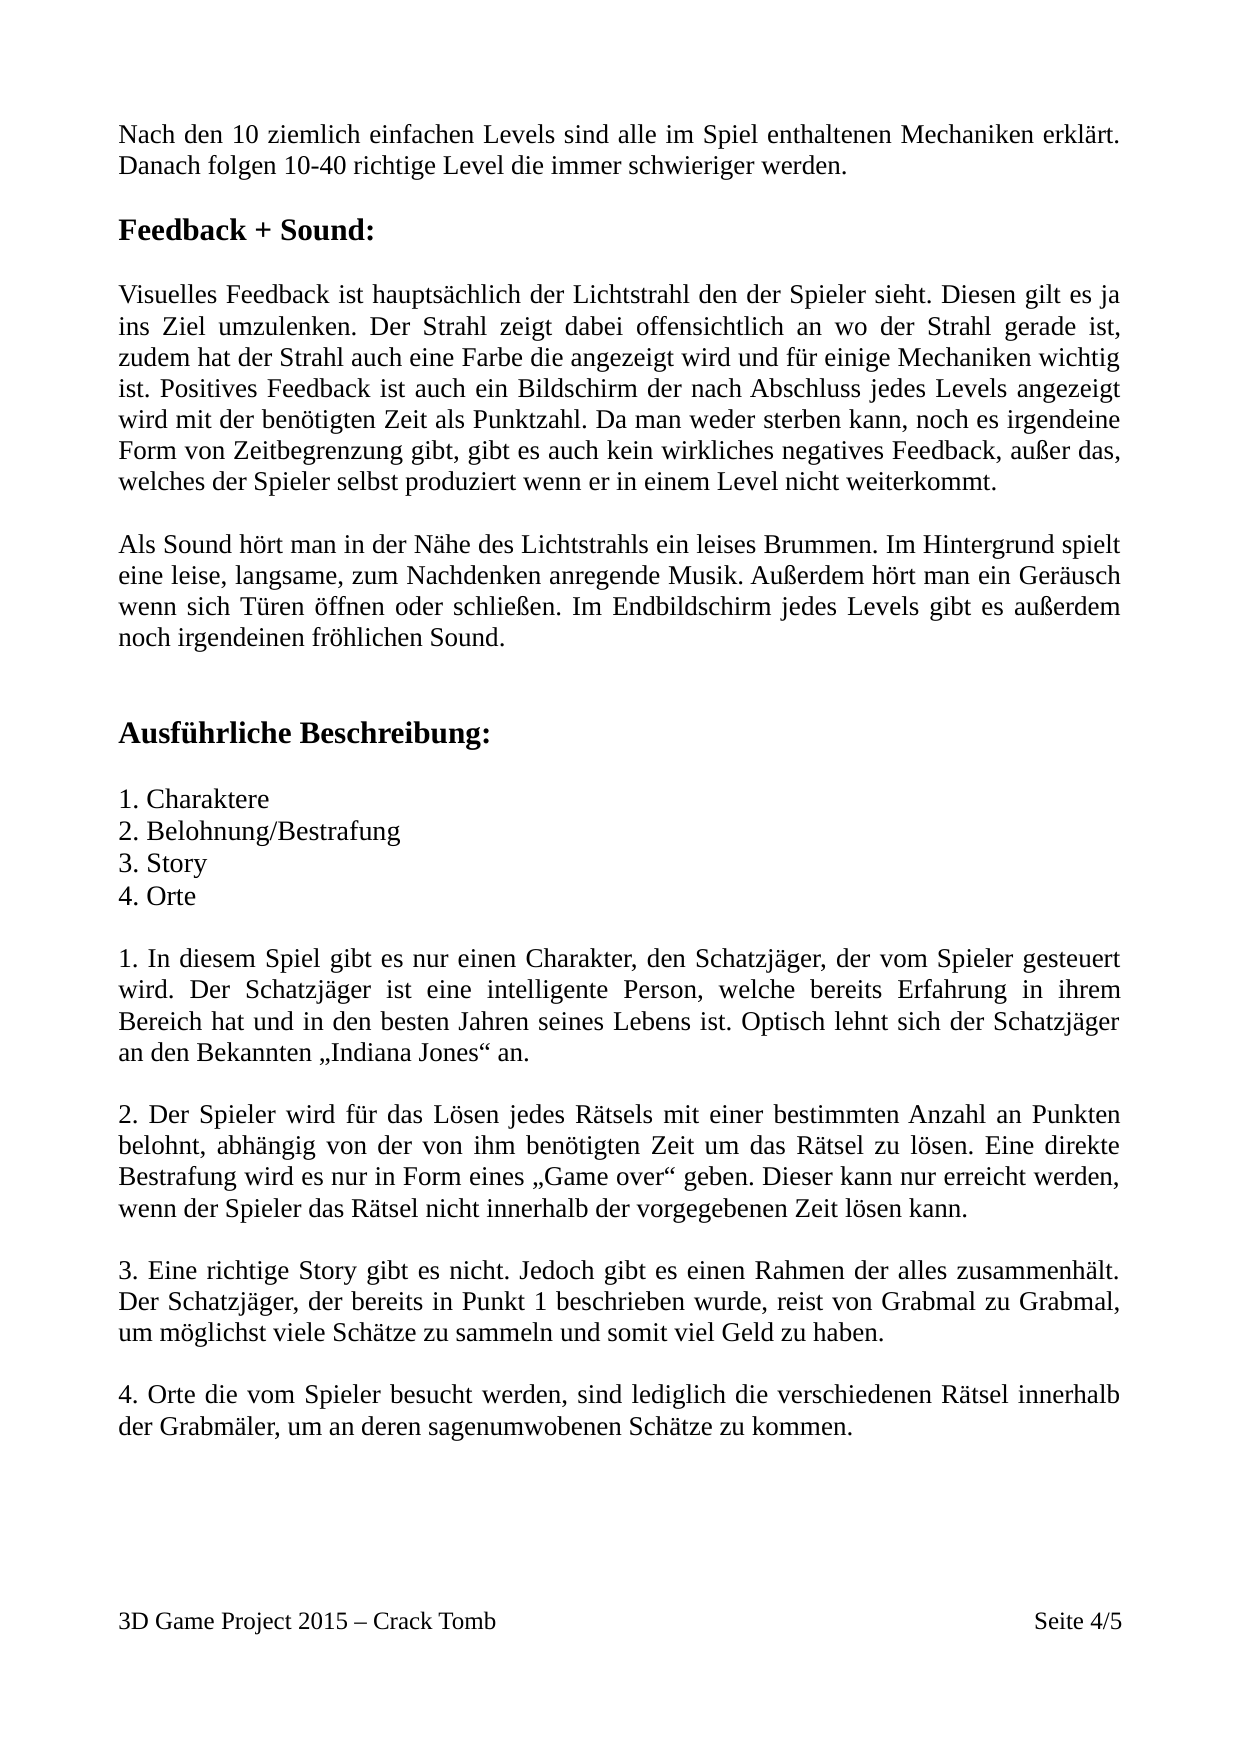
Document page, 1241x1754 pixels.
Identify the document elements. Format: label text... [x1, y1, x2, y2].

text 4. Orte die vom Spieler besucht werden, sind lediglich die verschiedenen Rätsel innerhalb der Grabmäler, um an deren sagenumwobenen Schätze zu kommen. [118, 1378, 1122, 1441]
text 1. In diesem Spiel gibt es nur einen Charakter, den Schatzjäger, der vom Spieler gesteuert wird. Der Schatzjäger ist eine intelligente Person, welche bereits Erfahrung in ihrem Bereich hat und in den besten Jahren seines Lebens ist. Optisch lehnt sich der Schatzjäger an den Bekannten „Indiana Jones“ an. [118, 942, 1122, 1067]
text 1. Charaktere [118, 782, 1122, 814]
text Ausführliche Beschreibung: [118, 715, 1122, 751]
text Visuelles Feedback ist hauptsächlich der Lichtstrahl den der Spieler sieht. Diesen gilt es ja ins Ziel umzulenken. Der Strahl zeigt dabei offensichtlich an wo der Strahl gerade ist, zudem hat der Strahl auch eine Farbe die angezeigt wird und für einige Mechaniken wichtig ist. Positives Feedback ist auch ein Bildschirm der nach Abschluss jedes Levels angezeigt wird mit der benötigten Zeit als Punktzahl. Da man weder sterben kann, noch es irgendeine Form von Zeitbegrenzung gibt, gibt es auch kein wirkliches negatives Feedback, außer das, welches der Spieler selbst produziert wenn er in einem Level nicht weiterkommt. [118, 279, 1122, 497]
text 3. Eine richtige Story gibt es nicht. Jedoch gibt es einen Rahmen der alles zusammenhält. Der Schatzjäger, der bereits in Punkt 1 beschrieben wurde, reist von Grabmal zu Grabmal, um möglichst viele Schätze zu sammeln und somit viel Geld zu haben. [118, 1254, 1122, 1347]
text Als Sound hört man in der Nähe des Lichtstrahls ein leises Brummen. Im Hintergrund spielt eine leise, langsame, zum Nachdenken anregende Musik. Außerdem hört man ein Geräusch wenn sich Türen öffnen oder schließen. Im Endbildschirm jedes Levels gibt es außerdem noch irgendeinen fröhlichen Sound. [118, 528, 1122, 652]
text 2. Belohnung/Bestrafung [118, 814, 1122, 847]
text 4. Orte [118, 879, 1122, 911]
text 2. Der Spieler wird für das Lösen jedes Rätsels mit einer bestimmten Anzahl an Punkten belohnt, abhängig von der von ihm benötigten Zeit um das Rätsel zu lösen. Eine direkte Bestrafung wird es nur in Form eines „Game over“ geben. Dieser kann nur erreicht werden, wenn der Spieler das Rätsel nicht innerhalb der vorgegebenen Zeit lösen kann. [118, 1098, 1122, 1223]
text 3. Story [118, 847, 1122, 879]
text Feedback + Sound: [118, 212, 1122, 247]
text Nach den 10 ziemlich einfachen Levels sind alle im Spiel enthaltenen Mechaniken erklärt. Danach folgen 10-40 richtige Level die immer schwieriger werden. [118, 118, 1122, 180]
